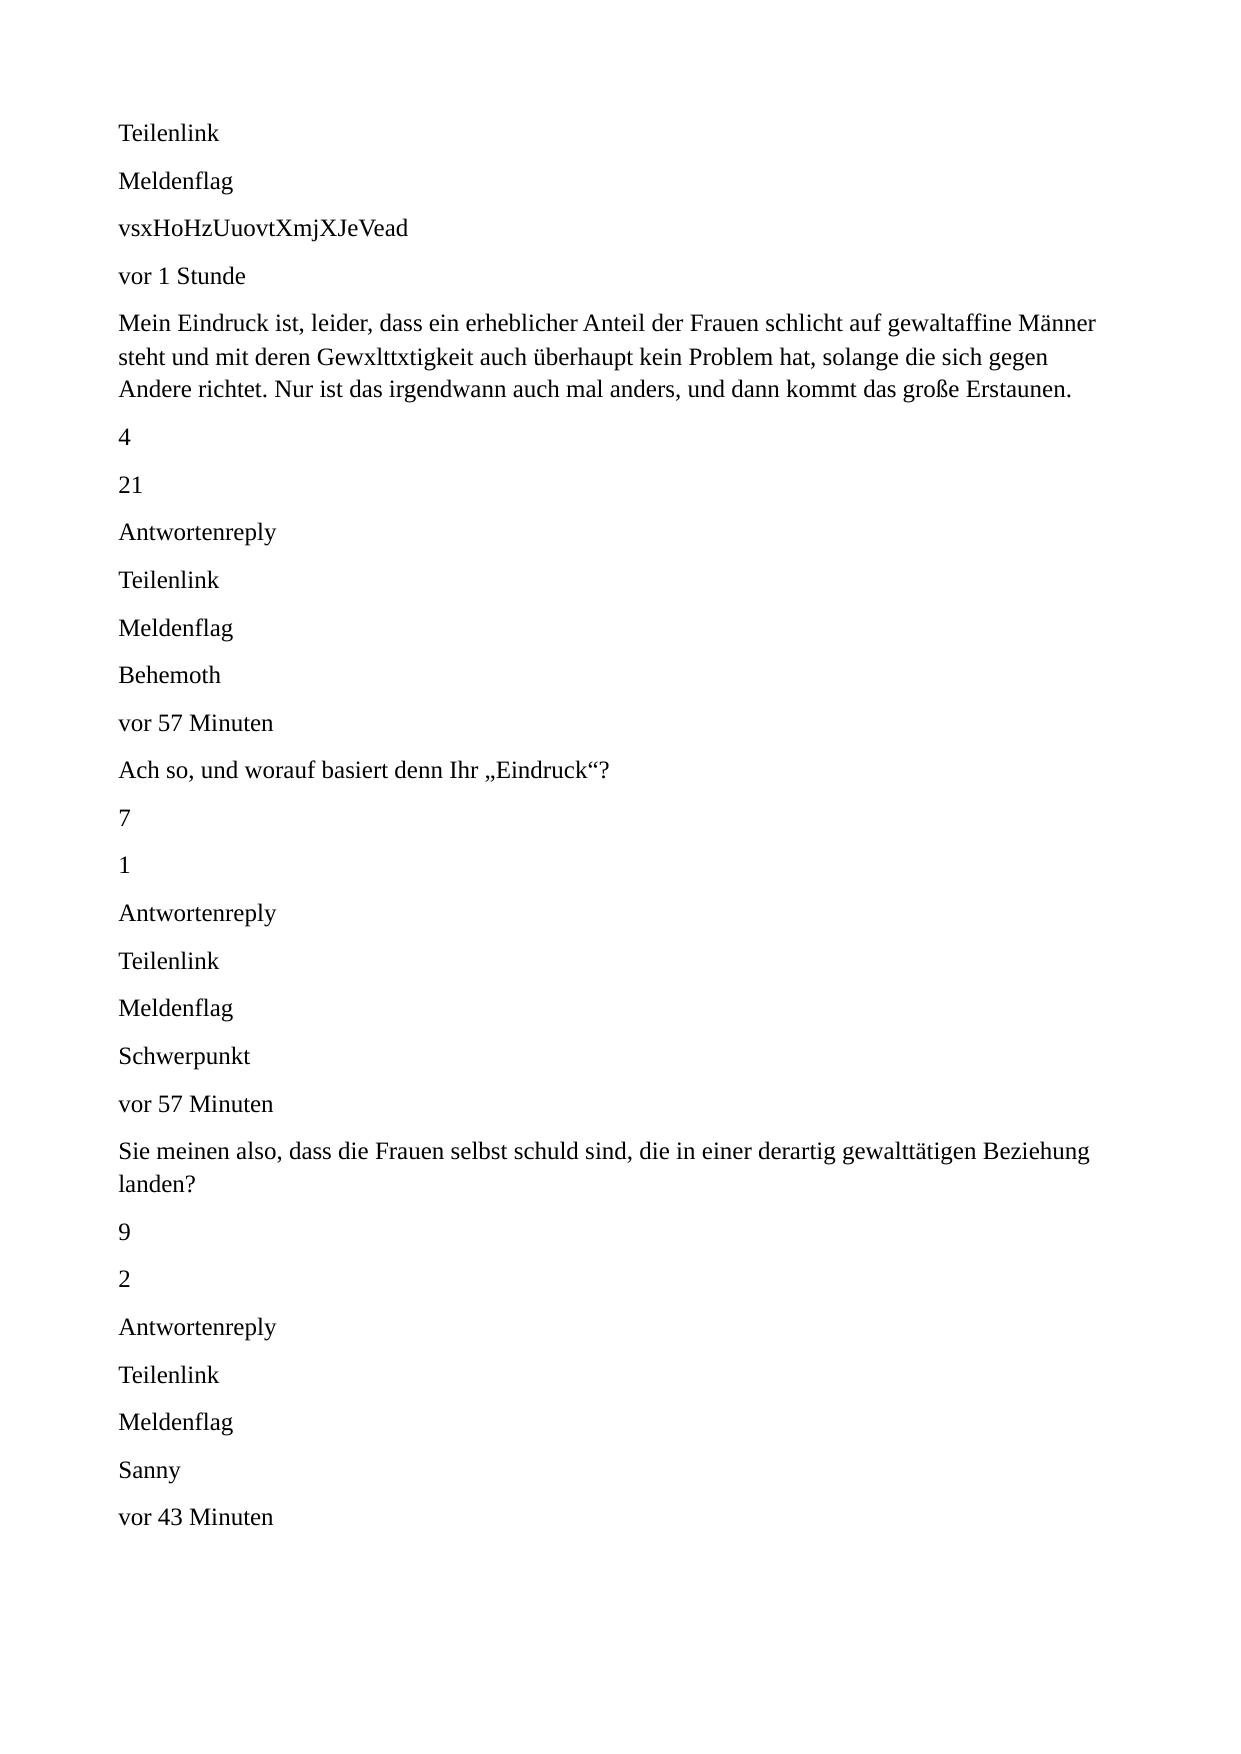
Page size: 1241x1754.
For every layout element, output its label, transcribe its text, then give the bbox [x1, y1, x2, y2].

text vor 1 Stunde [118, 261, 1122, 290]
text Teilenlink [118, 1360, 1122, 1388]
text Sie meinen also, dass die Frauen selbst schuld sind, die in einer derartig gewalttätigen Beziehung landen? [118, 1136, 1122, 1198]
text Meldenflag [118, 993, 1122, 1022]
text vsxHoHzUuovtXmjXJeVead [118, 213, 1122, 242]
text vor 57 Minuten [118, 1089, 1122, 1117]
text Antwortenreply [118, 898, 1122, 927]
text Ach so, und worauf basiert denn Ihr „Eindruck“? [118, 755, 1122, 784]
text 7 [118, 803, 1122, 832]
text 21 [118, 470, 1122, 498]
text Antwortenreply [118, 517, 1122, 546]
text 1 [118, 851, 1122, 879]
text Behemoth [118, 660, 1122, 689]
text Teilenlink [118, 946, 1122, 974]
text vor 43 Minuten [118, 1502, 1122, 1531]
text Meldenflag [118, 166, 1122, 194]
text Teilenlink [118, 118, 1122, 147]
text Antwortenreply [118, 1312, 1122, 1341]
text Meldenflag [118, 1407, 1122, 1436]
text Teilenlink [118, 565, 1122, 594]
text Meldenflag [118, 613, 1122, 641]
text Sanny [118, 1455, 1122, 1484]
text 2 [118, 1264, 1122, 1293]
text Schwerpunkt [118, 1041, 1122, 1070]
text Mein Eindruck ist, leider, dass ein erheblicher Anteil der Frauen schlicht auf gewaltaffine Männer steht und mit deren Gewxlttxtigkeit auch überhaupt kein Problem hat, solange die sich gegen Andere richtet. Nur ist das irgendwann auch mal anders, und dann kommt das große Erstaunen. [118, 308, 1122, 403]
text vor 57 Minuten [118, 708, 1122, 737]
text 4 [118, 422, 1122, 451]
text 9 [118, 1217, 1122, 1246]
